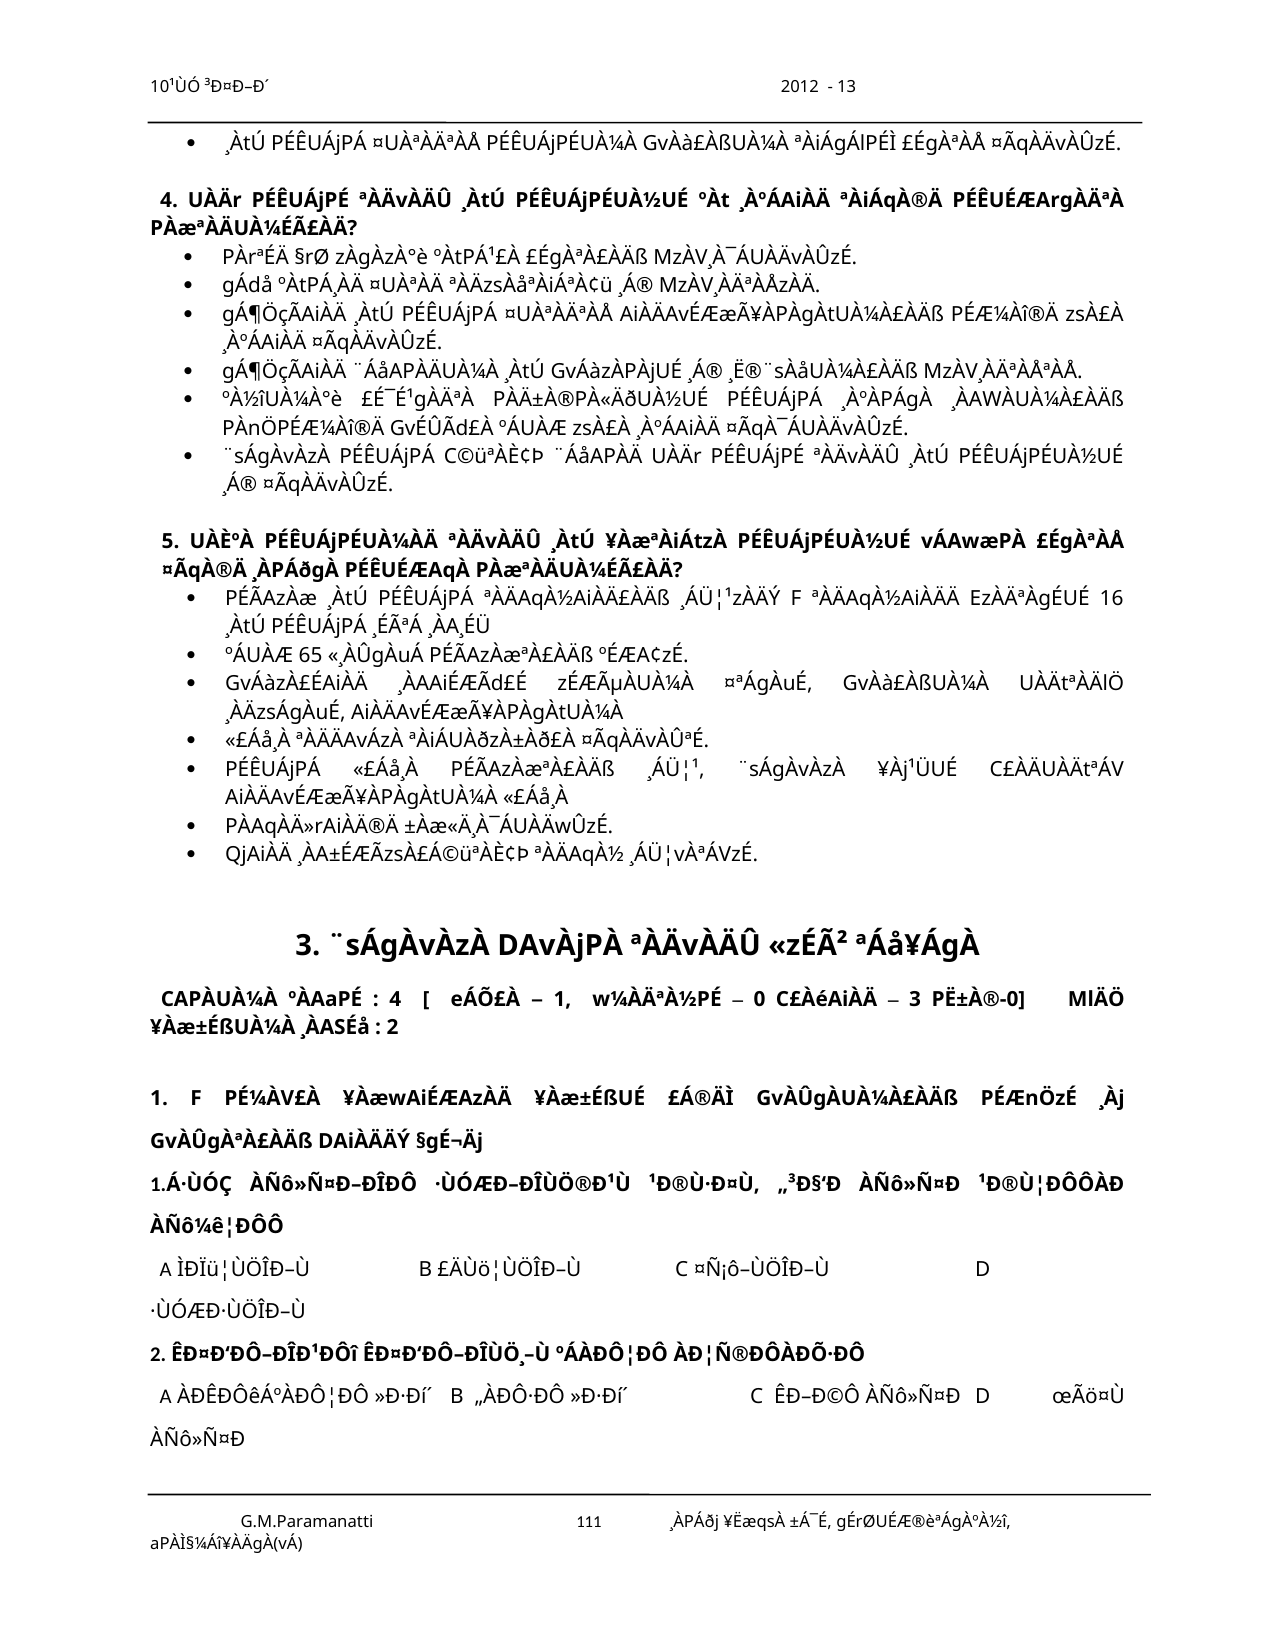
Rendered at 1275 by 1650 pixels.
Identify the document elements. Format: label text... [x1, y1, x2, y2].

list ºÁUÀÆ 65 «¸ÀÛgÀuÁ PÉÃAzÀæªÀ£ÀÄß ºÉÆA¢zÉ. [187, 640, 1125, 668]
list A ÀÐÊÐÔêÁºÀÐÔ¦ÐÔ »Ð·Ðí´ B „ÀÐÔ·ÐÔ »Ð·Ðí´ C ÊÐ–Ð©Ô ÀÑô»Ñ¤Ð D œÃö¤Ù ÀÑô»Ñ¤Ð [150, 1382, 1125, 1453]
list ¸ÀtÚ PÉÊUÁjPÁ ¤UÀªÀÄªÀÅ PÉÊUÁjPÉUÀ¼À GvÀà£ÀßUÀ¼À ªÀiÁgÁlPÉÌ £ÉgÀªÀÅ ¤ÃqÀÄvÀÛzÉ. [187, 128, 1125, 157]
text 5. UÀÈºÀ PÉÊUÁjPÉUÀ¼ÀÄ ªÀÄvÀÄÛ ¸ÀtÚ ¥ÀæªÀiÁtzÀ PÉÊUÁjPÉUÀ½UÉ vÁAwæPÀ £ÉgÀªÀÅ ¤ÃqÀ®Ä ¸ÀPÁðgÀ PÉÊUÉÆAqÀ PÀæªÀÄUÀ¼ÉÃ£ÀÄ? [161, 526, 1125, 583]
text 3. ¨sÁgÀvÀzÀ DAvÀjPÀ ªÀÄvÀÄÛ «zÉÃ² ªÁå¥ÁgÀ [150, 924, 1125, 964]
text 2. ÊÐ¤Ð‘ÐÔ–ÐÎÐ¹ÐÔî ÊÐ¤Ð‘ÐÔ–ÐÎÙÖ¸–Ù ºÁÀÐÔ¦ÐÔ ÀÐ¦Ñ®ÐÔÀÐÕ·ÐÔ [150, 1339, 1125, 1367]
list GvÁàzÀ£ÉAiÀÄ ¸ÀAAiÉÆÃd£É zÉÆÃµÀUÀ¼À ¤ªÁgÀuÉ, GvÀà£ÀßUÀ¼À UÀÄtªÀÄlÖ ¸ÀÄzsÁgÀuÉ, AiÀÄAvÉÆæÃ¥ÀPÀgÀtUÀ¼À [187, 668, 1125, 725]
list PÀrªÉÄ §rØ zÀgÀzÀ°è ºÀtPÁ¹£À £ÉgÀªÀ£ÀÄß MzÀV¸À¯ÁUÀÄvÀÛzÉ. [184, 242, 1125, 270]
list PÉÃAzÀæ ¸ÀtÚ PÉÊUÁjPÁ ªÀÄAqÀ½AiÀÄ£ÀÄß ¸ÁÜ¦¹zÀÄÝ F ªÀÄAqÀ½AiÀÄÄ EzÀÄªÀgÉUÉ 16 ¸ÀtÚ PÉÊUÁjPÁ ¸ÉÃªÁ ¸ÀA¸ÉÜ [187, 583, 1125, 640]
list A ÌÐÏü¦ÙÖÎÐ–Ù B £ÄÙö¦ÙÖÎÐ–Ù C ¤Ñ¡ô–ÙÖÎÐ–Ù D ·ÙÓÆÐ·ÙÖÎÐ–Ù [150, 1254, 1125, 1325]
list gÁdå ºÀtPÁ¸ÀÄ ¤UÀªÀÄ ªÀÄzsÀåªÀiÁªÀ¢ü ¸Á® MzÀV¸ÀÄªÀÅzÀÄ. [184, 270, 1125, 299]
list PÀAqÀÄ»rAiÀÄ®Ä ±Àæ«Ä¸À¯ÁUÀÄwÛzÉ. [187, 811, 1125, 839]
list ¨sÁgÀvÀzÀ PÉÊUÁjPÁ C©üªÀÈ¢Þ ¨ÁåAPÀÄ UÀÄr PÉÊUÁjPÉ ªÀÄvÀÄÛ ¸ÀtÚ PÉÊUÁjPÉUÀ½UÉ ¸Á® ¤ÃqÀÄvÀÛzÉ. [184, 441, 1125, 498]
text 4. UÀÄr PÉÊUÁjPÉ ªÀÄvÀÄÛ ¸ÀtÚ PÉÊUÁjPÉUÀ½UÉ ºÀt ¸ÀºÁAiÀÄ ªÀiÁqÀ®Ä PÉÊUÉÆArgÀÄªÀ PÀæªÀÄUÀ¼ÉÃ£ÀÄ? [150, 185, 1125, 242]
list gÁ¶ÖçÃAiÀÄ ¸ÀtÚ PÉÊUÁjPÁ ¤UÀªÀÄªÀÅ AiÀÄAvÉÆæÃ¥ÀPÀgÀtUÀ¼À£ÀÄß PÉÆ¼Àî®Ä zsÀ£À ¸ÀºÁAiÀÄ ¤ÃqÀÄvÀÛzÉ. [184, 299, 1125, 356]
text CAPÀUÀ¼À ºÀAaPÉ : 4 [ eÁÕ£À – 1, w¼ÀÄªÀ½PÉ – 0 C£ÀéAiÀÄ – 3 PË±À®-0] MlÄÖ ¥Àæ±ÉßUÀ¼À ¸ÀASÉå : 2 [150, 984, 1125, 1041]
list PÉÊUÁjPÁ «£Áå¸À PÉÃAzÀæªÀ£ÀÄß ¸ÁÜ¦¹, ¨sÁgÀvÀzÀ ¥Àj¹ÜUÉ C£ÀÄUÀÄtªÁV AiÀÄAvÉÆæÃ¥ÀPÀgÀtUÀ¼À «£Áå¸À [187, 754, 1125, 811]
list «£Áå¸À ªÀÄÄAvÁzÀ ªÀiÁUÀðzÀ±Àð£À ¤ÃqÀÄvÀÛªÉ. [187, 725, 1125, 754]
text 1.Á·ÙÓÇ ÀÑô»Ñ¤Ð–ÐÎÐÔ ·ÙÓÆÐ–ÐÎÙÖ®Ð¹Ù ¹Ð®Ù·Ð¤Ù, „³Ð§‘Ð ÀÑô»Ñ¤Ð ¹Ð®Ù¦ÐÔÔÀÐ ÀÑô¼ê¦ÐÔÔ [150, 1169, 1125, 1240]
text 1. F PÉ¼ÀV£À ¥ÀæwAiÉÆAzÀÄ ¥Àæ±ÉßUÉ £Á®ÄÌ GvÀÛgÀUÀ¼À£ÀÄß PÉÆnÖzÉ ¸Àj GvÀÛgÀªÀ£ÀÄß DAiÀÄÄÝ §gÉ¬Äj [150, 1083, 1125, 1154]
list ºÀ½îUÀ¼À°è £É¯É¹gÀÄªÀ PÀÄ±À®PÀ«ÄðUÀ½UÉ PÉÊUÁjPÁ ¸ÀºÀPÁgÀ ¸ÀAWÀUÀ¼À£ÀÄß PÀnÖPÉÆ¼Àî®Ä GvÉÛÃd£À ºÁUÀÆ zsÀ£À ¸ÀºÁAiÀÄ ¤ÃqÀ¯ÁUÀÄvÀÛzÉ. [184, 384, 1125, 441]
list QjAiÀÄ ¸ÀA±ÉÆÃzsÀ£Á©üªÀÈ¢Þ ªÀÄAqÀ½ ¸ÁÜ¦vÀªÁVzÉ. [187, 839, 1125, 868]
list gÁ¶ÖçÃAiÀÄ ¨ÁåAPÀÄUÀ¼À ¸ÀtÚ GvÁàzÀPÀjUÉ ¸Á® ¸Ë®¨sÀåUÀ¼À£ÀÄß MzÀV¸ÀÄªÀÅªÀÅ. [184, 356, 1125, 384]
